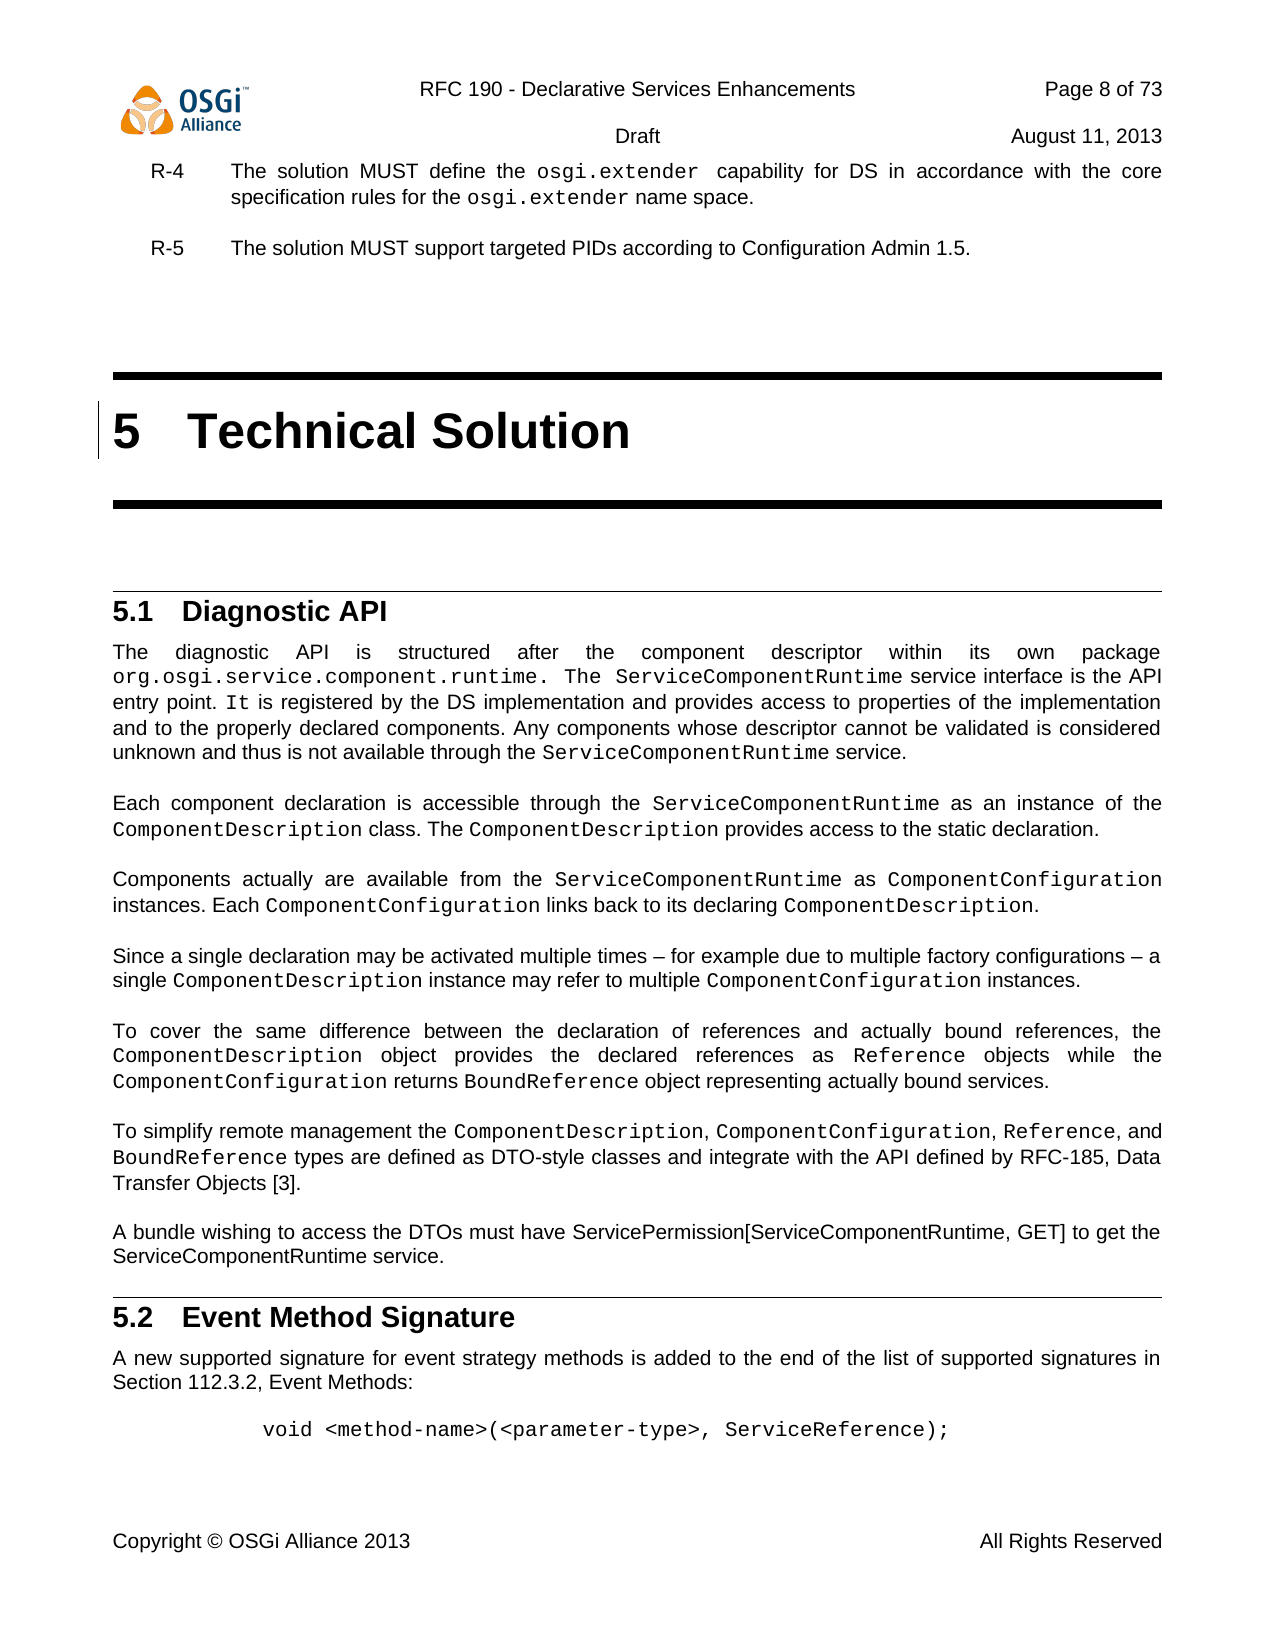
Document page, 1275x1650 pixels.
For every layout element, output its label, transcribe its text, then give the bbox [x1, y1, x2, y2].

text The diagnostic API is structured after the component descriptor within its own package org.osgi.service.component.runtime. The ServiceComponentRuntime service interface is the API entry point. It is registered by the DS implementation and provides access to properties of the implementation and to the properly declared components. Any components whose descriptor cannot be validated is considered unknown and thus is not available through the ServiceComponentRuntime service. [112, 640, 1162, 766]
text A new supported signature for event strategy methods is added to the end of the list of supported signatures in Section 112.3.2, Event Methods: [112, 1346, 1162, 1394]
text A bundle wishing to access the DTOs must have ServicePermission[ServiceComponentRuntime, GET] to get the ServiceComponentRuntime service. [112, 1220, 1162, 1268]
subtitle Technical Solution [112, 373, 1162, 509]
subtitle Event Method Signature [112, 1298, 1162, 1334]
text To simplify remote management the ComponentDescription, ComponentConfiguration, Reference, and BoundReference types are defined as DTO-style classes and integrate with the API defined by RFC-185, Data Transfer Objects [3].. [112, 1119, 1162, 1195]
list void <method-name>(<parameter-type>, ServiceReference); [225, 1419, 1162, 1443]
text Components actually are available from the ServiceComponentRuntime as ComponentConfiguration instances. Each ComponentConfiguration links back to its declaring ComponentDescription. [112, 867, 1162, 919]
picture [113, 78, 257, 142]
list The solution MUST support targeted PIDs according to Configuration Admin 1.5. [150, 236, 1162, 259]
text To cover the same difference between the declaration of references and actually bound references, the ComponentDescription object provides the declared references as Reference objects while the ComponentConfiguration returns BoundReference object representing actually bound services. [112, 1019, 1162, 1094]
subtitle Diagnostic API [112, 592, 1162, 628]
text Each component declaration is accessible through the ServiceComponentRuntime as an instance of the ComponentDescription class. The ComponentDescription provides access to the static declaration. [112, 791, 1162, 842]
text Since a single declaration may be activated multiple times – for example due to multiple factory configurations – a single ComponentDescription instance may refer to multiple ComponentConfiguration instances. [112, 944, 1162, 994]
list The solution MUST define the osgi.extender capability for DS in accordance with the core specification rules for the osgi.extender name space. [150, 159, 1162, 211]
